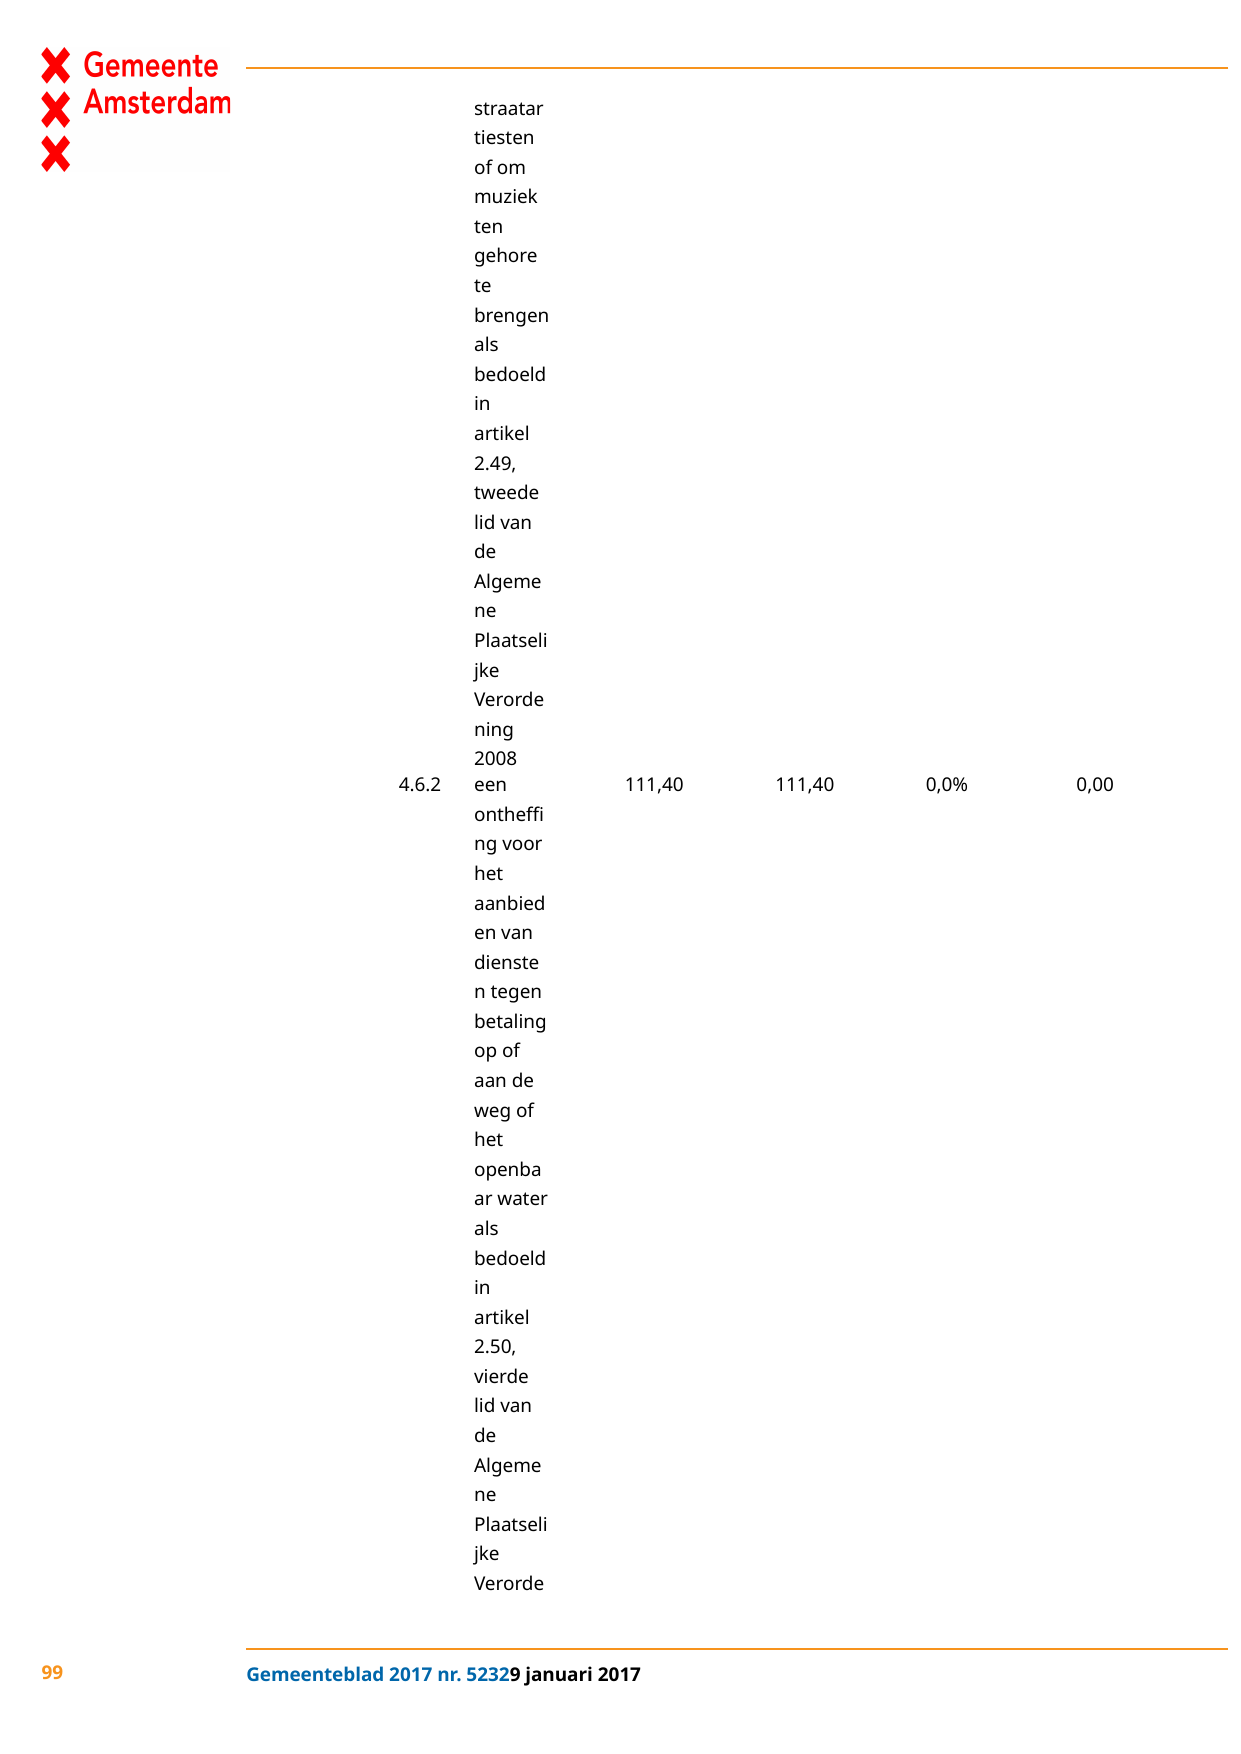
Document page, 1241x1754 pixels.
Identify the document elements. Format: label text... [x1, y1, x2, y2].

table_cell [248, 95, 323, 771]
table_cell 111,40 [775, 771, 850, 1596]
table_cell [850, 771, 926, 1596]
table_cell [625, 95, 700, 771]
table_cell 0,0% [926, 771, 1001, 1596]
table_cell [549, 771, 624, 1596]
table_cell [323, 771, 398, 1596]
table_cell een ontheffing voor het aanbieden van diensten tegen betaling op of aan de weg of het openbaar water als bedoeld in artikel 2.50, vierde lid van de Algemene Plaatselijke Verorde [474, 771, 549, 1596]
table_cell [700, 771, 775, 1596]
table_cell [1001, 95, 1076, 771]
table_cell 0,00 [1076, 771, 1152, 1596]
table_cell [700, 95, 775, 771]
table_cell [1076, 95, 1152, 771]
table_cell [850, 95, 926, 771]
table_cell [549, 95, 624, 771]
table_cell [775, 95, 850, 771]
picture [41, 47, 231, 172]
table_cell straatartiesten of om muziek ten gehore te brengen als bedoeld in artikel 2.49, tweede lid van de Algemene Plaatselijke Verordening 2008 [474, 95, 549, 771]
table_cell [248, 771, 323, 1596]
table_cell [323, 95, 398, 771]
table_cell [399, 95, 474, 771]
table_cell [926, 95, 1001, 771]
table_cell [1001, 771, 1076, 1596]
table_cell 111,40 [625, 771, 700, 1596]
table_cell 4.6.2 [399, 771, 474, 1596]
